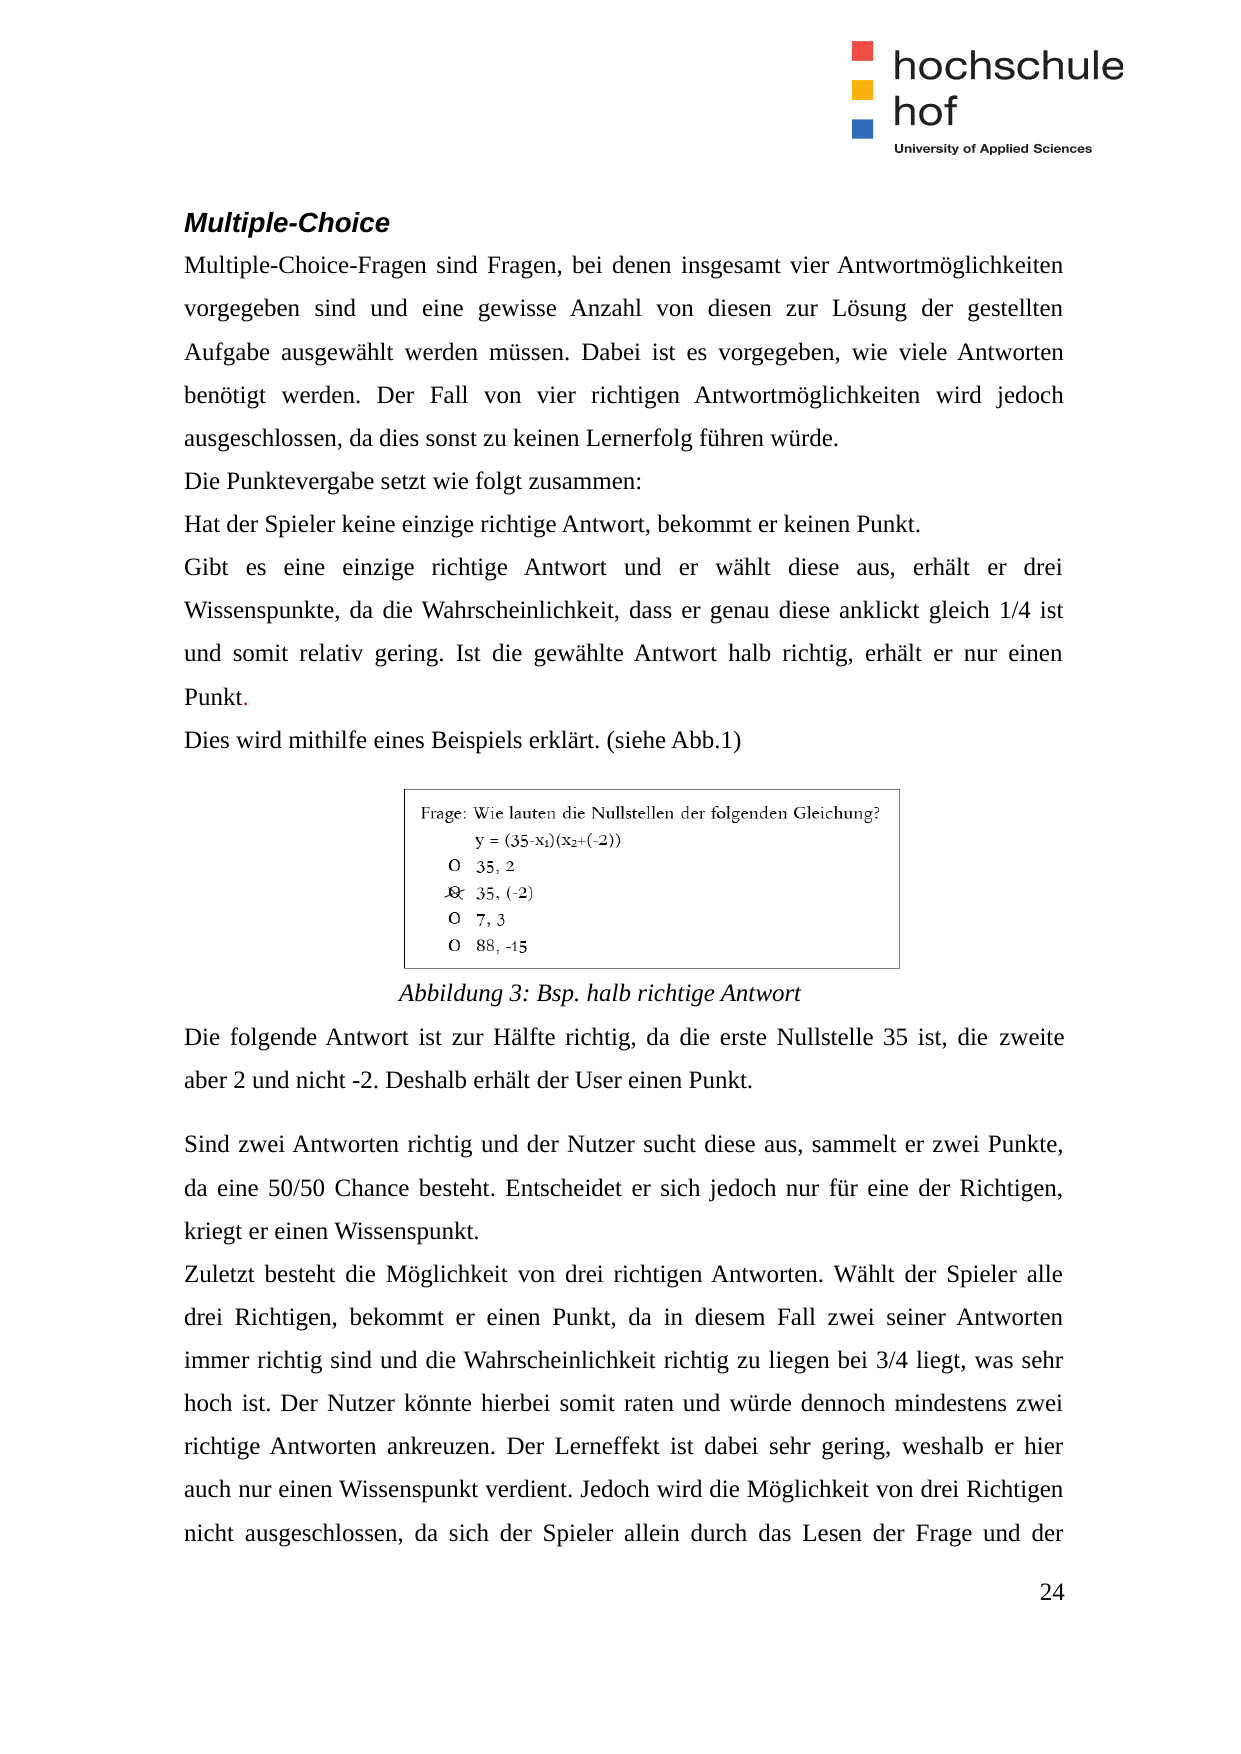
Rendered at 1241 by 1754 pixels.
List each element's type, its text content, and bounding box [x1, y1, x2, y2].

text Dies wird mithilfe eines Beispiels erklärt. (siehe Abb.1) [184, 725, 1064, 753]
text Gibt es eine einzige richtige Antwort und er wählt diese aus, erhält er drei Wissenspunkte, da die Wahrscheinlichkeit, dass er genau diese anklickt gleich 1/4 ist und somit relativ gering. Ist die gewählte Antwort halb richtig, erhält er nur einen Punkt. [184, 552, 1064, 710]
text Abbildung 3: Bsp. halb richtige Antwort [399, 974, 904, 1007]
text Die Punktevergabe setzt wie folgt zusammen: [184, 466, 1064, 495]
text Sind zwei Antworten richtig und der Nutzer sucht diese aus, sammelt er zwei Punkte, da eine 50/50 Chance besteht. Entscheidet er sich jedoch nur für eine der Richtigen, kriegt er einen Wissenspunkt. [184, 1129, 1064, 1244]
text Multiple-Choice-Fragen sind Fragen, bei denen insgesamt vier Antwortmöglichkeiten vorgegeben sind und eine gewisse Anzahl von diesen zur Lösung der gestellten Aufgabe ausgewählt werden müssen. Dabei ist es vorgegeben, wie viele Antworten benötigt werden. Der Fall von vier richtigen Antwortmöglichkeiten wird jedoch ausgeschlossen, da dies sonst zu keinen Lernerfolg führen würde. [184, 250, 1064, 452]
text Die folgende Antwort ist zur Hälfte richtig, da die erste Nullstelle 35 ist, die zweite aber 2 und nicht -2. Deshalb erhält der User einen Punkt. [184, 768, 1064, 1094]
subtitle Multiple-Choice [184, 206, 1064, 238]
text Hat der Spieler keine einzige richtige Antwort, bekommt er keinen Punkt. [184, 509, 1064, 538]
picture [852, 41, 1124, 155]
picture [398, 784, 905, 974]
text Zuletzt besteht die Möglichkeit von drei richtigen Antworten. Wählt der Spieler alle drei Richtigen, bekommt er einen Punkt, da in diesem Fall zwei seiner Antworten immer richtig sind und die Wahrscheinlichkeit richtig zu liegen bei 3/4 liegt, was sehr hoch ist. Der Nutzer könnte hierbei somit raten und würde dennoch mindestens zwei richtige Antworten ankreuzen. Der Lerneffekt ist dabei sehr gering, weshalb er hier auch nur einen Wissenspunkt verdient. Jedoch wird die Möglichkeit von drei Richtigen nicht ausgeschlossen, da sich der Spieler allein durch das Lesen der Frage und der [184, 1259, 1064, 1546]
